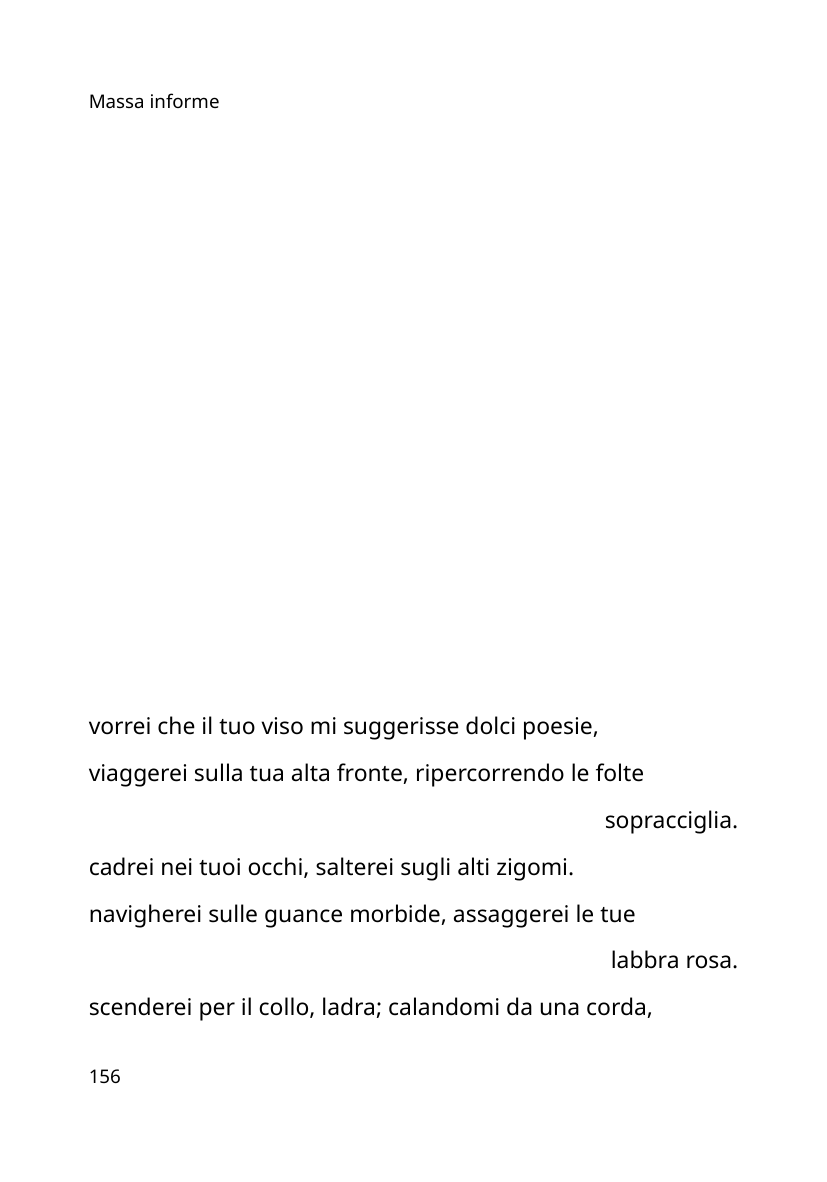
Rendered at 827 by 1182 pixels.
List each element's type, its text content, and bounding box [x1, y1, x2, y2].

text sopracciglia. [88, 804, 738, 835]
text scenderei per il collo, ladra; calandomi da una corda, [88, 991, 738, 1022]
text navigherei sulle guance morbide, assaggerei le tue [88, 897, 738, 929]
text viaggerei sulla tua alta fronte, ripercorrendo le folte [88, 757, 738, 788]
text labbra rosa. [88, 944, 738, 976]
text vorrei che il tuo viso mi suggerisse dolci poesie, [88, 710, 738, 741]
text cadrei nei tuoi occhi, salterei sugli alti zigomi. [88, 851, 738, 882]
